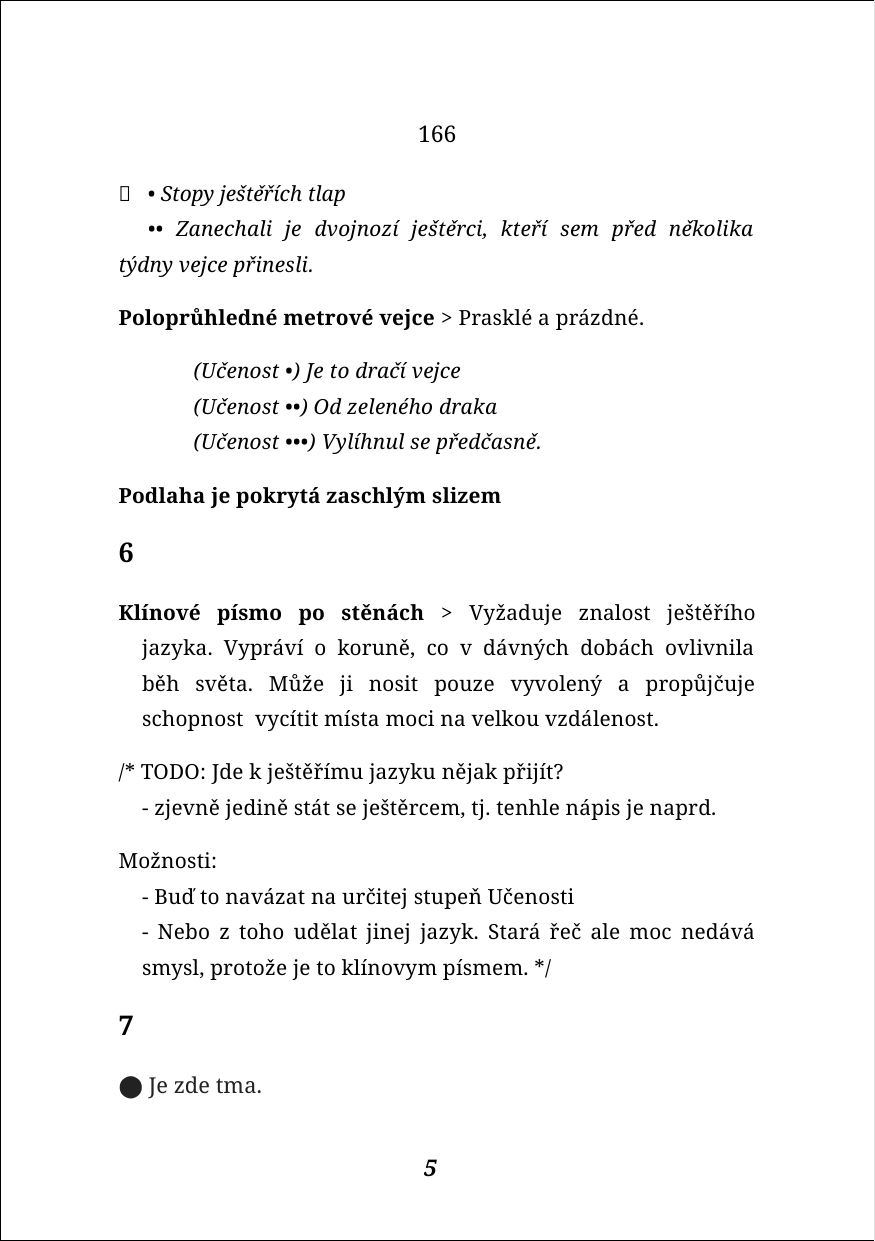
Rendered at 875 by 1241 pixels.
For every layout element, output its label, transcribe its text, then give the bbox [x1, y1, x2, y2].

text 👣 • Stopy ještěřích tlap •• Zanechali je dvojnozí ještěrci, kteří sem před několika týdny vejce přinesli. [118, 179, 756, 278]
text 7 [118, 1006, 756, 1043]
text ⬤ Je zde tma. [118, 1070, 756, 1099]
text Podlaha je pokrytá zaschlým slizem [118, 481, 756, 509]
list (Učenost •) Je to dračí vejce (Učenost ••) Od zeleného draka (Učenost •••) Vylíhnul se předčasně. [156, 356, 756, 456]
text Možnosti: - Buď to navázat na určitej stupeň Učenosti - Nebo z toho udělat jinej jazyk. Stará řeč ale moc nedává smysl, protože je to klínovym písmem. */ [118, 846, 756, 981]
text /* TODO: Jde k ještěřímu jazyku nějak přijít? - zjevně jedině stát se ještěrcem, tj. tenhle nápis je naprd. [118, 757, 756, 821]
text 6 [118, 534, 756, 571]
text Klínové písmo po stěnách > Vyžaduje znalost ještěřího jazyka. Vypráví o koruně, co v dávných dobách ovlivnila běh světa. Může ji nosit pouze vyvolený a propůjčuje schopnost vycítit místa moci na velkou vzdálenost. [118, 598, 756, 733]
text Poloprůhledné metrové vejce > Prasklé a prázdné. [118, 303, 756, 332]
